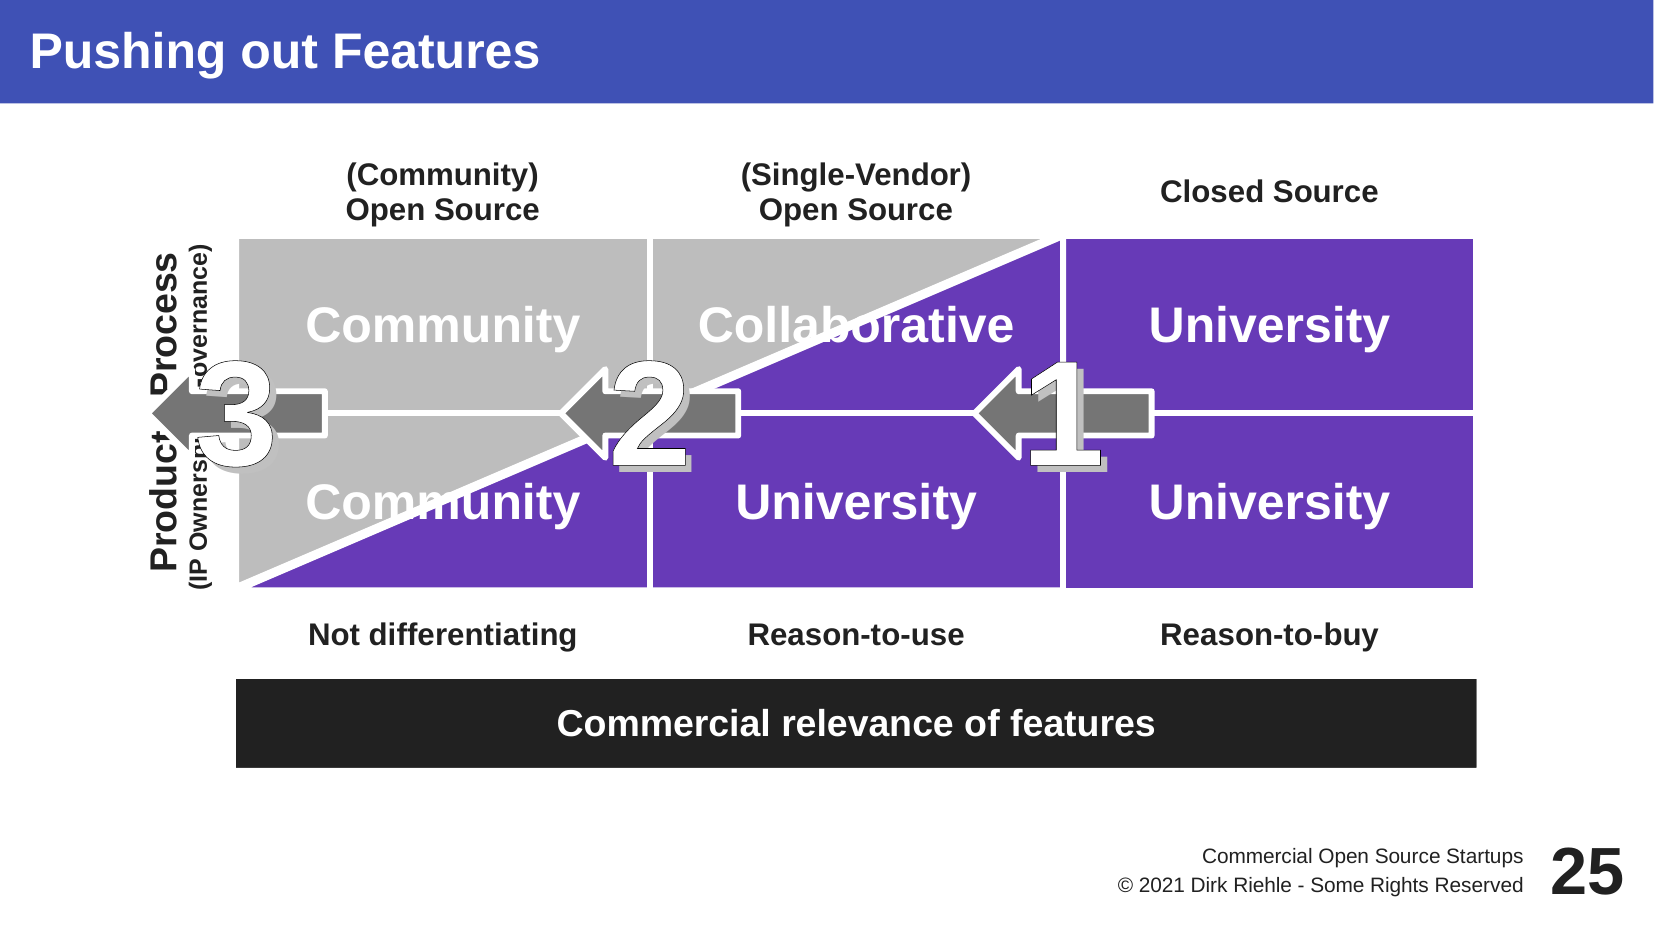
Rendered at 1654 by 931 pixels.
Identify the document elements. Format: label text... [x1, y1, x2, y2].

text_box Collaborative [649, 237, 1063, 413]
text_box 2 [531, 295, 768, 532]
text_box University [649, 413, 1063, 590]
text_box Product (IP Ownership) [118, 532, 237, 621]
text_box 1 [944, 295, 1182, 532]
text_box Not differentiating [236, 590, 649, 679]
title Pushing out Features [0, 0, 1654, 104]
text_box University [1063, 413, 1477, 590]
text_box University [1064, 237, 1477, 413]
text_box 3 [118, 295, 355, 532]
text_box (Single-Vendor) Open Source [649, 147, 1062, 237]
text_box Commercial relevance of features [236, 679, 1477, 768]
text_box Community [237, 413, 649, 590]
text_box (Community) Open Source [236, 147, 649, 237]
text_box Reason-to-buy [1062, 590, 1477, 679]
text_box Closed Source [1062, 147, 1477, 237]
text_box Reason-to-use [649, 590, 1062, 679]
text_box Process (Governance) [118, 206, 237, 295]
text_box Community [237, 237, 649, 413]
